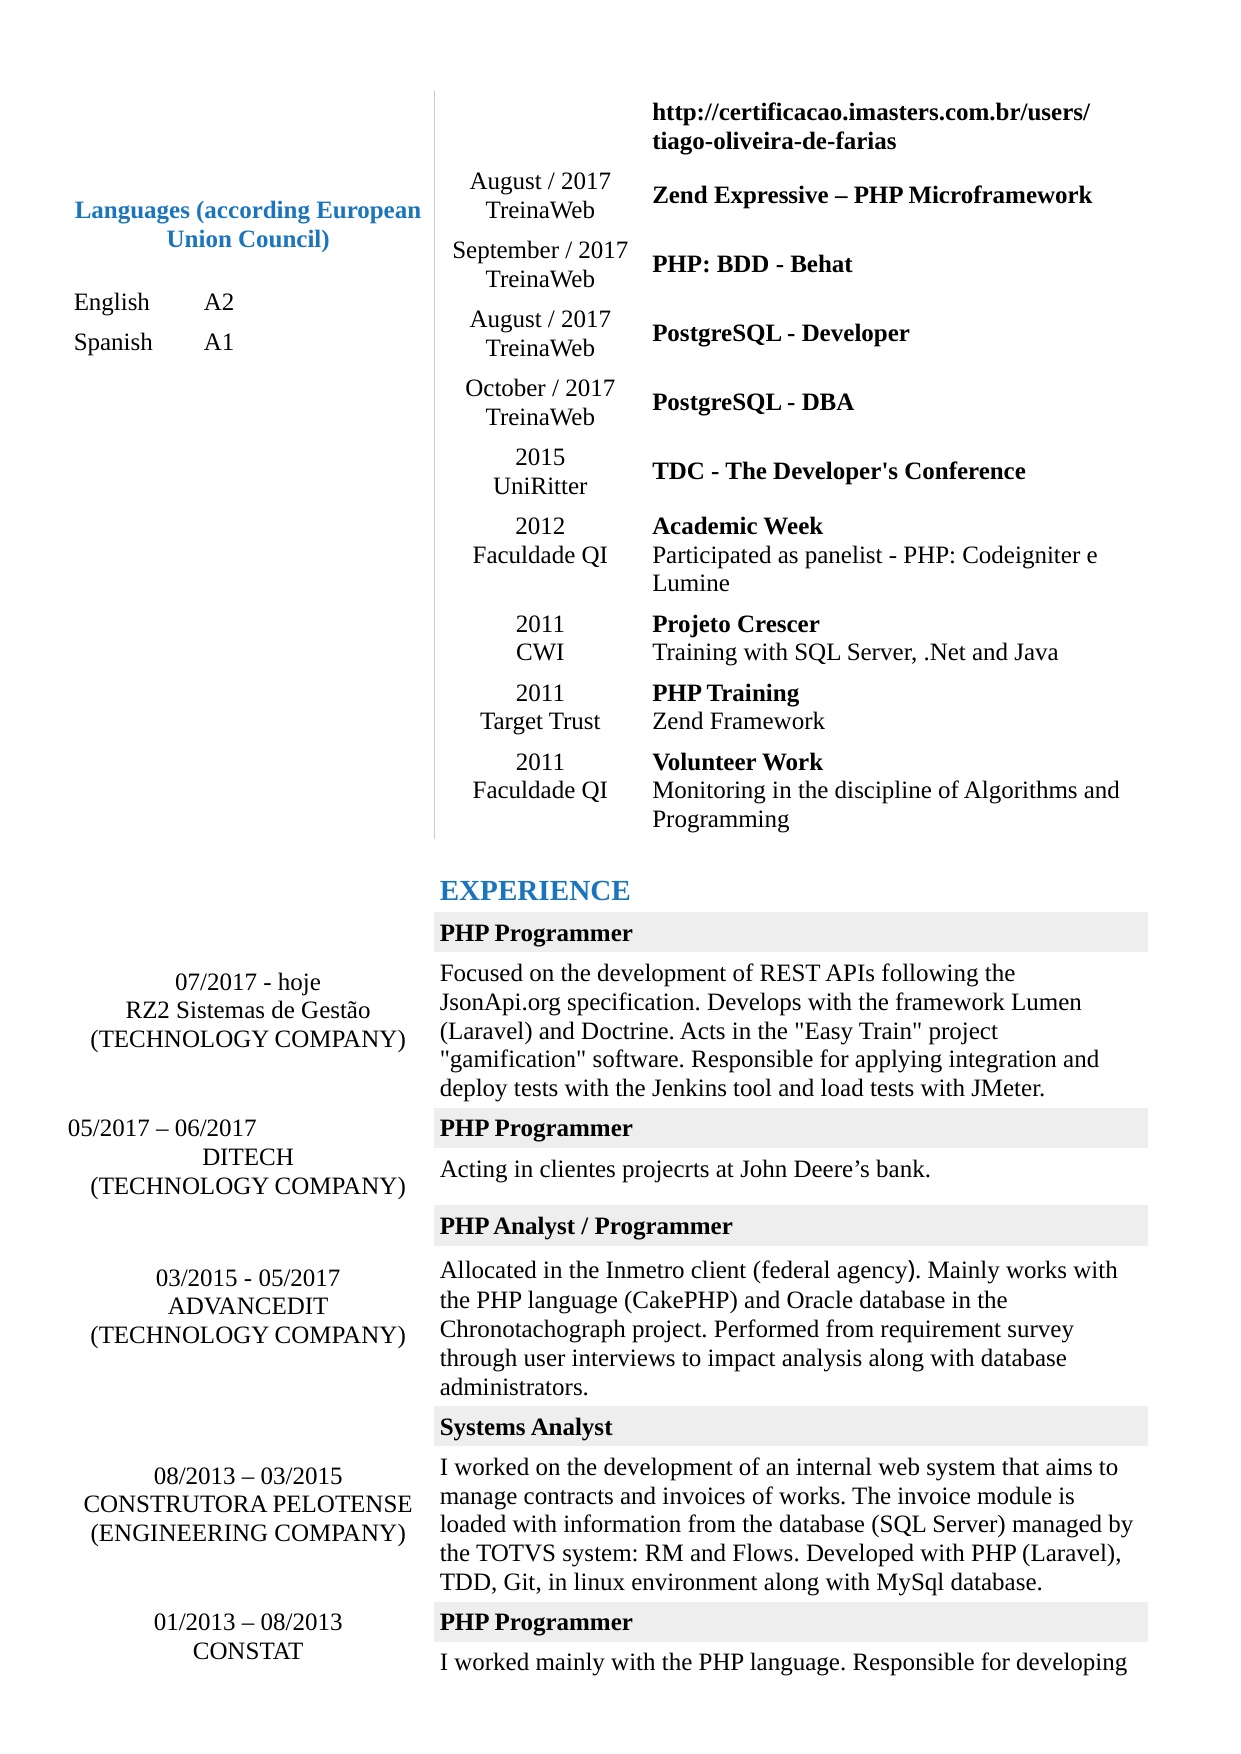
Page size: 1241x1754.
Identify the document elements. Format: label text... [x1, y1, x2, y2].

table_cell Systems Analyst [434, 1406, 1148, 1446]
table_cell PostgreSQL - DBA [646, 367, 1148, 436]
table_cell [435, 91, 646, 160]
table_cell [62, 603, 434, 672]
table_cell 2012 Faculdade QI [435, 505, 646, 603]
table_cell PHP Programmer [434, 912, 1148, 952]
table_cell Focused on the development of REST APIs following the JsonApi.org specification. Develops with the framework Lumen (Laravel) and Doctrine. Acts in the "Easy Train" project "gamification" software. Responsible for applying integration and deploy tests with the Jenkins tool and load tests with JMeter. [434, 953, 1148, 1108]
table_cell A1 [198, 321, 328, 362]
table_cell PHP Programmer [434, 1602, 1148, 1642]
table_cell PostgreSQL - Developer [646, 298, 1148, 367]
table_cell Allocated in the Inmetro client (federal agency). Mainly works with the PHP language (CakePHP) and Oracle database in the Chronotachograph project. Performed from requirement survey through user interviews to impact analysis along with database administrators. [434, 1246, 1148, 1406]
table_header A2 [198, 281, 328, 321]
table_cell TDC - The Developer's Conference [646, 436, 1148, 505]
table_cell I worked mainly with the PHP language. Responsible for developing [434, 1642, 1148, 1682]
table_cell [62, 672, 434, 741]
table_cell [62, 436, 434, 505]
table_cell 2011 Faculdade QI [435, 741, 646, 838]
table_cell August / 2017 TreinaWeb [435, 160, 646, 229]
table_cell 2011 Target Trust [435, 672, 646, 741]
table_cell Acting in clientes projecrts at John Deere’s bank. [434, 1148, 1148, 1205]
table_cell Academic Week Participated as panelist - PHP: Codeigniter e Lumine [646, 505, 1148, 603]
table_cell 07/2017 - hoje RZ2 Sistemas de Gestão (TECHNOLOGY COMPANY) [62, 912, 434, 1108]
table_cell Projeto Crescer Training with SQL Server, .Net and Java [646, 603, 1148, 672]
table_cell [62, 91, 434, 160]
table_cell [62, 505, 434, 603]
table_cell 2011 CWI [435, 603, 646, 672]
table_cell 05/2017 – 06/2017 DITECH (TECHNOLOGY COMPANY) [62, 1108, 434, 1205]
table_cell PHP Training Zend Framework [646, 672, 1148, 741]
table_cell PHP: BDD - Behat [646, 229, 1148, 298]
table_cell October / 2017 TreinaWeb [435, 367, 646, 436]
table_header EXPERIENCE [434, 867, 1148, 912]
table_cell Languages (according European Union Council) [62, 160, 434, 436]
table_cell Zend Expressive – PHP Microframework [646, 160, 1148, 229]
table_header English [68, 281, 198, 321]
table_cell PHP Programmer [434, 1108, 1148, 1148]
table_cell [62, 741, 434, 838]
table_cell Spanish [68, 321, 198, 362]
table_cell 01/2013 – 08/2013 CONSTAT [62, 1602, 434, 1682]
table_cell 03/2015 - 05/2017 ADVANCEDIT (TECHNOLOGY COMPANY) [62, 1205, 434, 1406]
table_cell 08/2013 – 03/2015 CONSTRUTORA PELOTENSE (ENGINEERING COMPANY) [62, 1406, 434, 1602]
table_cell I worked on the development of an internal web system that aims to manage contracts and invoices of works. The invoice module is loaded with information from the database (SQL Server) managed by the TOTVS system: RM and Flows. Developed with PHP (Laravel), TDD, Git, in linux environment along with MySql database. [434, 1446, 1148, 1602]
table_cell Volunteer Work Monitoring in the discipline of Algorithms and Programming [646, 741, 1148, 838]
table_header [62, 867, 434, 912]
table_cell August / 2017 TreinaWeb [435, 298, 646, 367]
table_cell PHP Analyst / Programmer [434, 1205, 1148, 1246]
table_cell 2015 UniRitter [435, 436, 646, 505]
table_cell September / 2017 TreinaWeb [435, 229, 646, 298]
table_cell http://certificacao.imasters.com.br/users/tiago-oliveira-de-farias [646, 91, 1148, 160]
